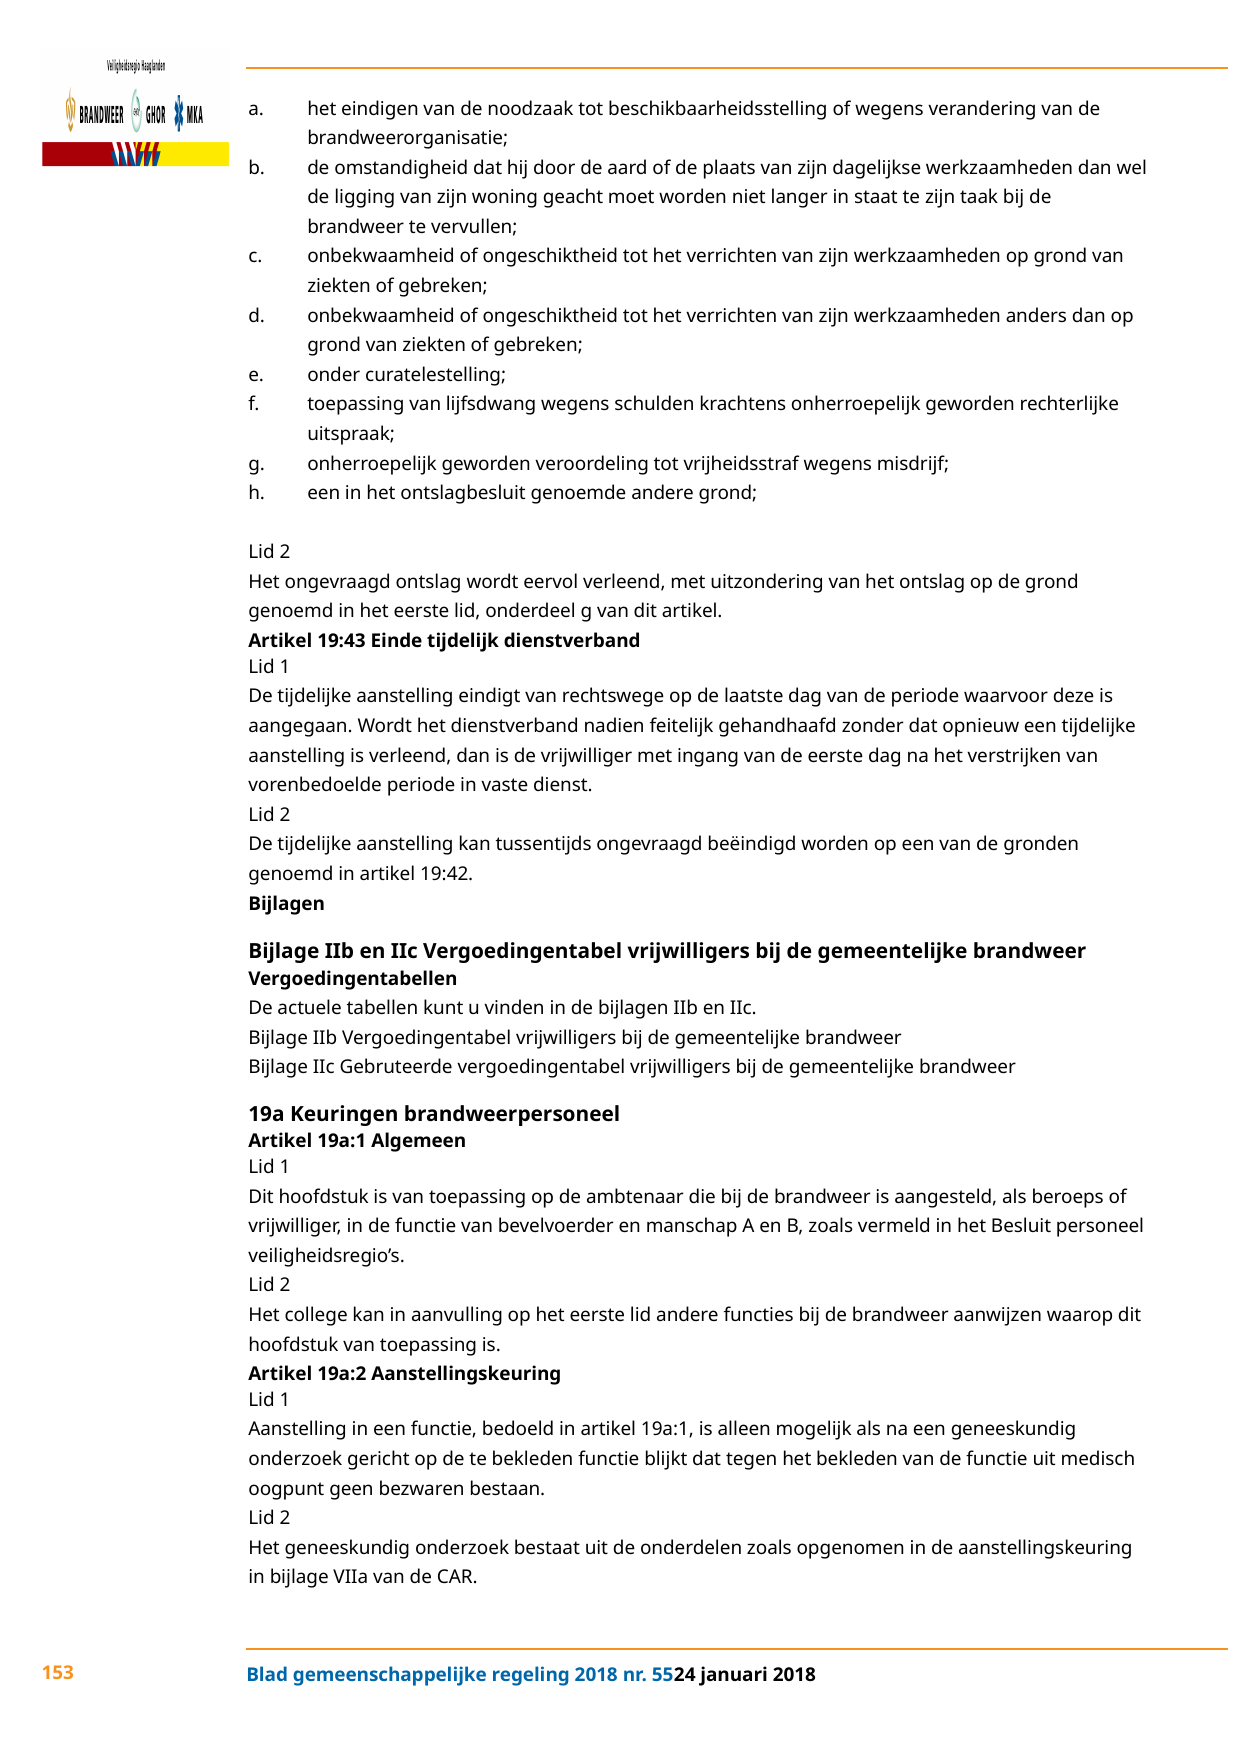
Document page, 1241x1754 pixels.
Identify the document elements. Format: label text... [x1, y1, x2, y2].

text Lid 2 [248, 1272, 1152, 1297]
list onbekwaamheid of ongeschiktheid tot het verrichten van zijn werkzaamheden op grond van ziekten of gebreken; [248, 243, 1152, 298]
picture [41, 47, 231, 172]
list een in het ontslagbesluit genoemde andere grond; [248, 479, 1152, 505]
text Lid 2 [248, 1504, 1152, 1530]
text 19a Keuringen brandweerpersoneel [248, 1099, 1152, 1127]
text Lid 1 [248, 1153, 1152, 1179]
text Het college kan in aanvulling op het eerste lid andere functies bij de brandweer aanwijzen waarop dit hoofdstuk van toepassing is. [248, 1301, 1152, 1356]
text Lid 2 [248, 801, 1152, 827]
list het eindigen van de noodzaak tot beschikbaarheidsstelling of wegens verandering van de brandweerorganisatie; [248, 95, 1152, 150]
text De actuele tabellen kunt u vinden in de bijlagen IIb en IIc. [248, 994, 1152, 1020]
list onder curatelestelling; [248, 361, 1152, 387]
text Het geneeskundig onderzoek bestaat uit de onderdelen zoals opgenomen in de aanstellingskeuring in bijlage VIIa van de CAR. [248, 1534, 1152, 1589]
list toepassing van lijfsdwang wegens schulden krachtens onherroepelijk geworden rechterlijke uitspraak; [248, 391, 1152, 446]
text Het ongevraagd ontslag wordt eervol verleend, met uitzondering van het ontslag op de grond genoemd in het eerste lid, onderdeel g van dit artikel. [248, 568, 1152, 623]
text Bijlage IIb Vergoedingentabel vrijwilligers bij de gemeentelijke brandweer [248, 1024, 1152, 1049]
text Artikel 19:43 Einde tijdelijk dienstverband [248, 627, 1152, 653]
text Artikel 19a:2 Aanstellingskeuring [248, 1360, 1152, 1386]
list onherroepelijk geworden veroordeling tot vrijheidsstraf wegens misdrijf; [248, 450, 1152, 476]
text Lid 2 [248, 538, 1152, 564]
text Dit hoofdstuk is van toepassing op de ambtenaar die bij de brandweer is aangesteld, als beroeps of vrijwilliger, in de functie van bevelvoerder en manschap A en B, zoals vermeld in het Besluit personeel veiligheidsregio’s. [248, 1183, 1152, 1268]
text Bijlage IIc Gebruteerde vergoedingentabel vrijwilligers bij de gemeentelijke brandweer [248, 1053, 1152, 1079]
text Aanstelling in een functie, bedoeld in artikel 19a:1, is alleen mogelijk als na een geneeskundig onderzoek gericht op de te bekleden functie blijkt dat tegen het bekleden van de functie uit medisch oogpunt geen bezwaren bestaan. [248, 1416, 1152, 1501]
text Bijlage IIb en IIc Vergoedingentabel vrijwilligers bij de gemeentelijke brandweer [248, 936, 1152, 965]
list de omstandigheid dat hij door de aard of de plaats van zijn dagelijkse werkzaamheden dan wel de ligging van zijn woning geacht moet worden niet langer in staat te zijn taak bij de brandweer te vervullen; [248, 154, 1152, 239]
text Lid 1 [248, 1386, 1152, 1412]
text Vergoedingentabellen [248, 965, 1152, 990]
text Bijlagen [248, 890, 1152, 915]
list onbekwaamheid of ongeschiktheid tot het verrichten van zijn werkzaamheden anders dan op grond van ziekten of gebreken; [248, 302, 1152, 357]
text De tijdelijke aanstelling kan tussentijds ongevraagd beëindigd worden op een van de gronden genoemd in artikel 19:42. [248, 831, 1152, 886]
text Lid 1 [248, 653, 1152, 679]
text Artikel 19a:1 Algemeen [248, 1127, 1152, 1153]
text De tijdelijke aanstelling eindigt van rechtswege op de laatste dag van de periode waarvoor deze is aangegaan. Wordt het dienstverband nadien feitelijk gehandhaafd zonder dat opnieuw een tijdelijke aanstelling is verleend, dan is de vrijwilliger met ingang van de eerste dag na het verstrijken van vorenbedoelde periode in vaste dienst. [248, 683, 1152, 797]
